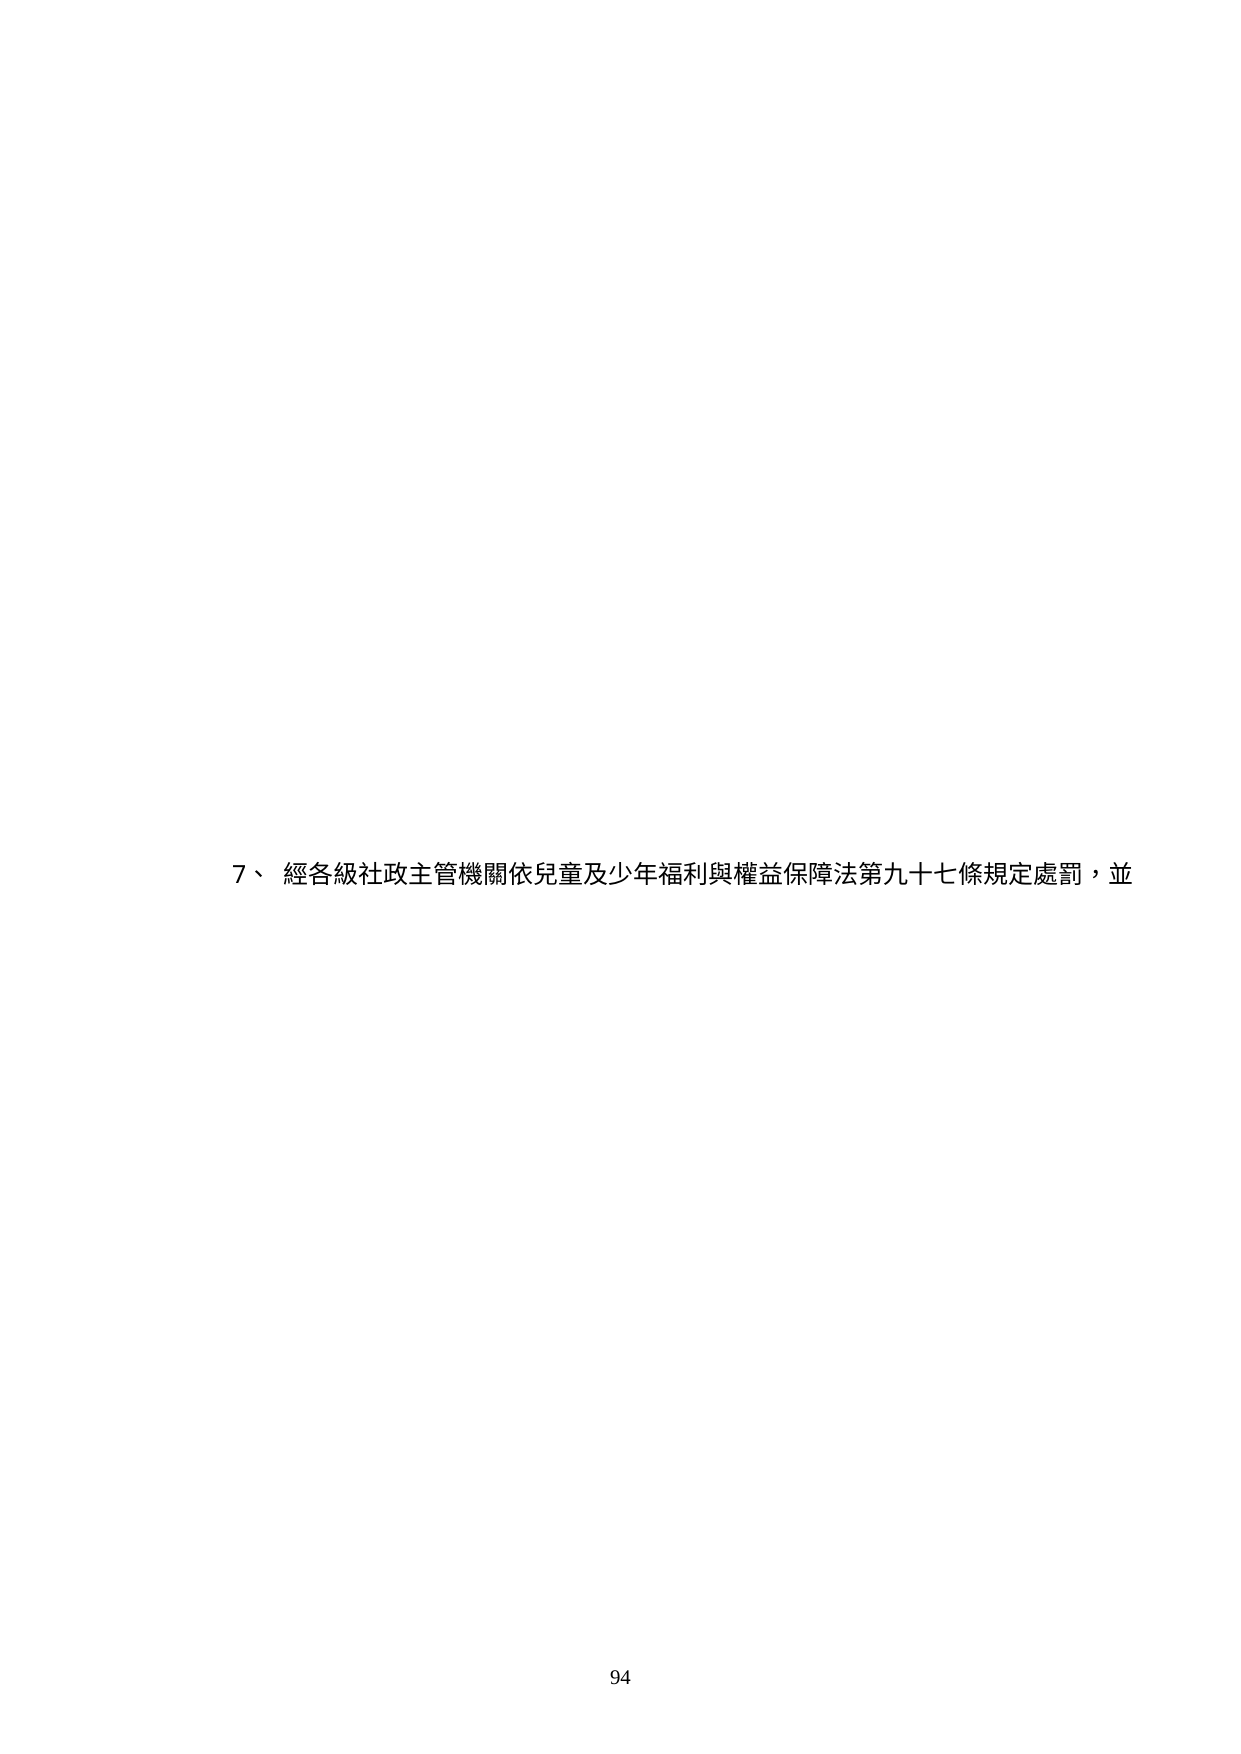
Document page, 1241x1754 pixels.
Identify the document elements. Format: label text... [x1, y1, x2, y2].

list 經各級社政主管機關依兒童及少年福利與權益保障法第九十七條規定處罰，並 [231, 831, 1134, 893]
